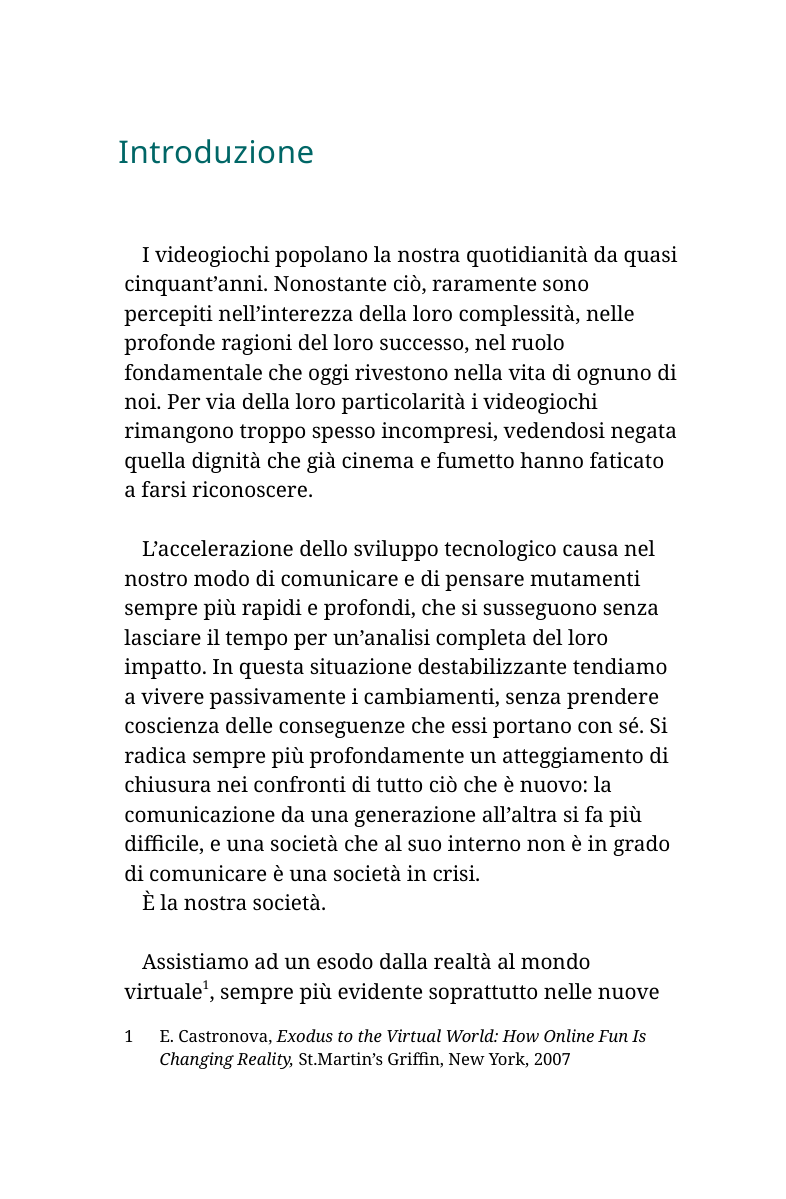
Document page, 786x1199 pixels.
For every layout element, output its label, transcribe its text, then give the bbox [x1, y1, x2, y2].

text È la nostra società. [124, 887, 679, 917]
text Assistiamo ad un esodo dalla realtà al mondo virtuale, sempre più evidente soprattutto nelle nuove [124, 946, 679, 1005]
text I videogiochi popolano la nostra quotidianità da quasi cinquant’anni. Nonostante ciò, raramente sono percepiti nell’interezza della loro complessità, nelle profonde ragioni del loro successo, nel ruolo fondamentale che oggi rivestono nella vita di ognuno di noi. Per via della loro particolarità i videogiochi rimangono troppo spesso incompresi, vedendosi negata quella dignità che già cinema e fumetto hanno faticato a farsi riconoscere. [124, 239, 679, 504]
subtitle Introduzione [118, 130, 679, 172]
text E. Castronova, Exodus to the Virtual World: How Online Fun Is Changing Reality, St.Martin’s Griffin, New York, 2007 [124, 1024, 679, 1070]
text L’accelerazione dello sviluppo tecnologico causa nel nostro modo di comunicare e di pensare mutamenti sempre più rapidi e profondi, che si susseguono senza lasciare il tempo per un’analisi completa del loro impatto. In questa situazione destabilizzante tendiamo a vivere passivamente i cambiamenti, senza prendere coscienza delle conseguenze che essi portano con sé. Si radica sempre più profondamente un atteggiamento di chiusura nei confronti di tutto ciò che è nuovo: la comunicazione da una generazione all’altra si fa più difficile, e una società che al suo interno non è in grado di comunicare è una società in crisi. [124, 533, 679, 887]
